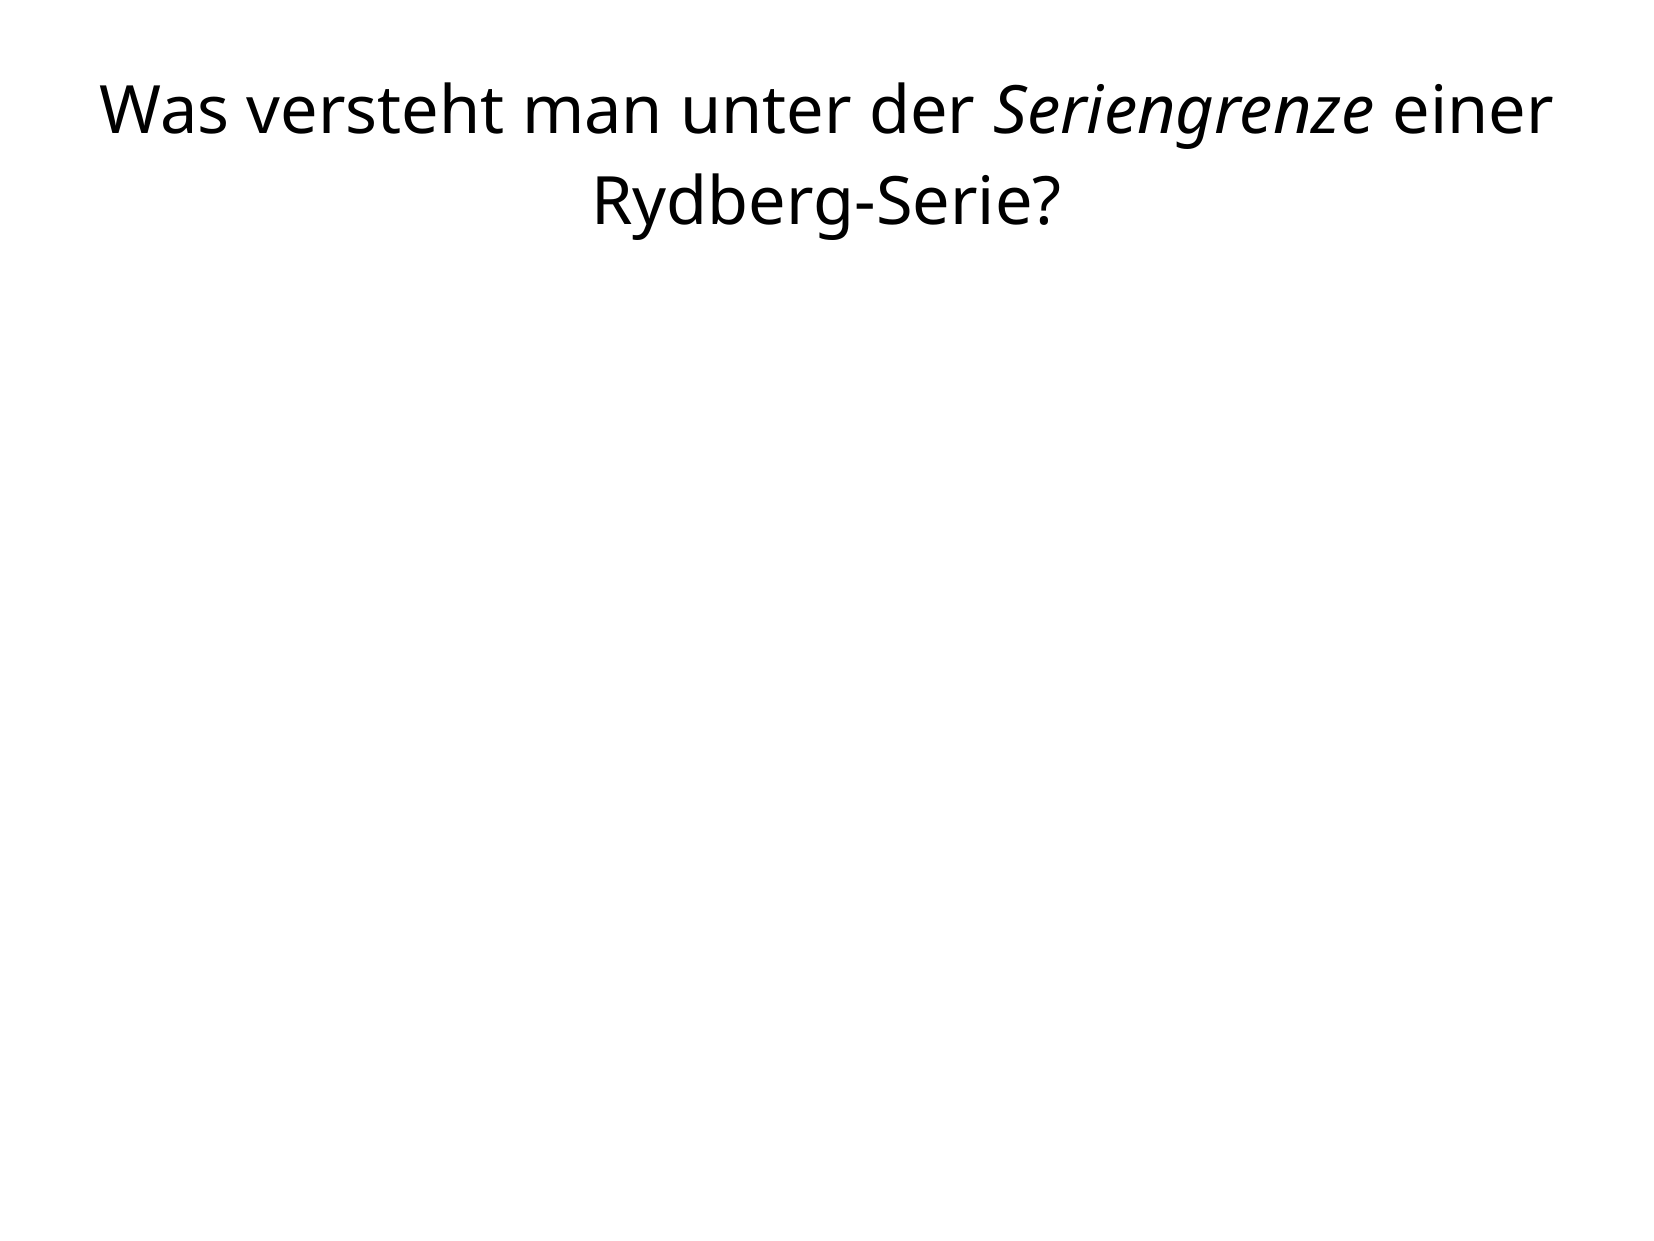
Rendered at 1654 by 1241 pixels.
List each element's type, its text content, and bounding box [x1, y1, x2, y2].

title Was versteht man unter der Seriengrenze einer Rydberg-Serie? [82, 49, 1571, 257]
